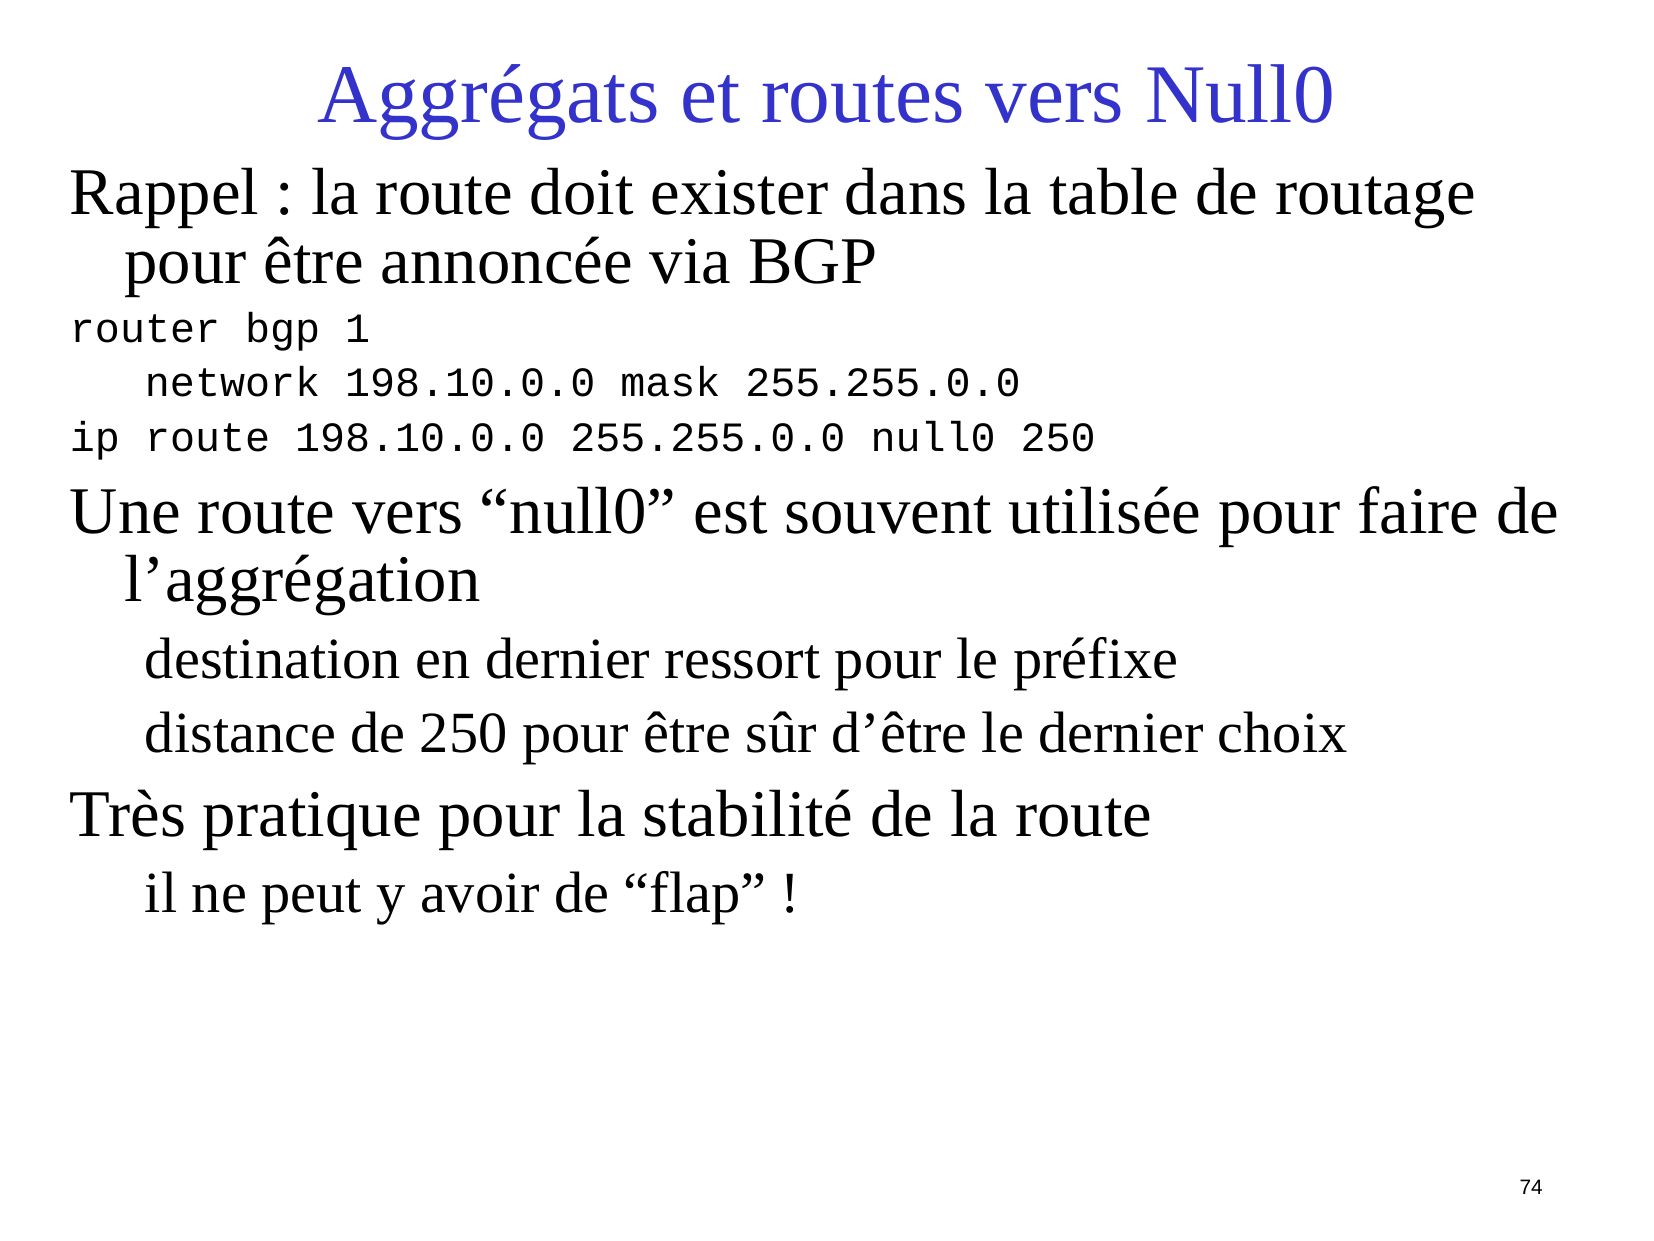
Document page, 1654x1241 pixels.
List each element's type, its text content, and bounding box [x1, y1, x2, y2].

title Aggrégats et routes vers Null0 [0, 32, 1654, 161]
list Rappel : la route doit exister dans la table de routage pour être annoncée via BGP router bgp 1 network 198.10.0.0 mask 255.255.0.0 ip route 198.10.0.0 255.255.0.0 null0 250 Une route vers “null0” est souvent utilisée pour faire de l’aggrégation destination en dernier ressort pour le préfixe distance de 250 pour être sûr d’être le dernier choix Très pratique pour la stabilité de la route il ne peut y avoir de “flap” ! [55, 151, 1599, 1201]
